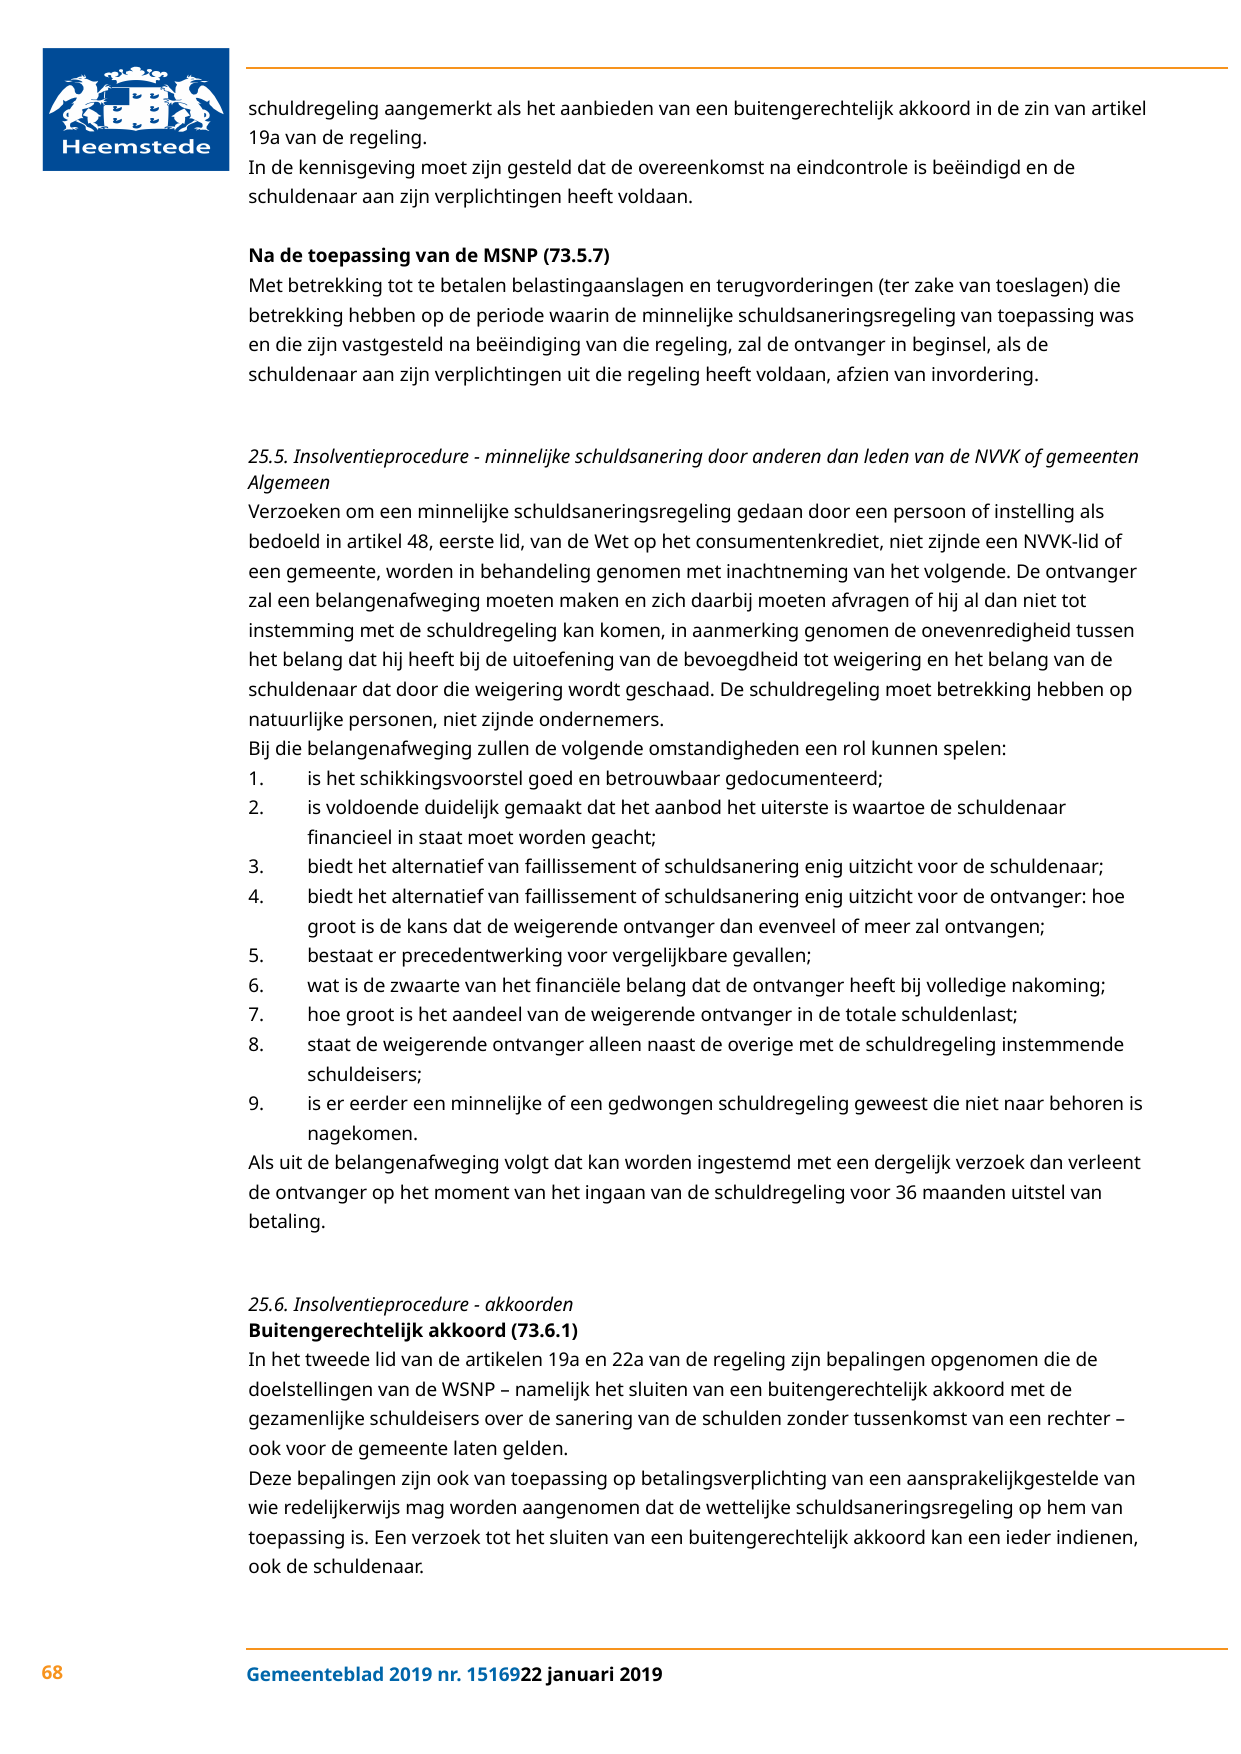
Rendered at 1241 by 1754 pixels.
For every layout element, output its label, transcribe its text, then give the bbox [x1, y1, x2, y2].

text Na de toepassing van de MSNP (73.5.7) [248, 243, 1152, 268]
text 25.5. Insolventieprocedure - minnelijke schuldsanering door anderen dan leden van de NVVK of gemeenten [248, 443, 1152, 469]
text schuldregeling aangemerkt als het aanbieden van een buitengerechtelijk akkoord in de zin van artikel 19a van de regeling. [248, 95, 1152, 150]
list wat is de zwaarte van het financiële belang dat de ontvanger heeft bij volledige nakoming; [248, 972, 1152, 998]
text Algemeen [248, 469, 1152, 495]
text 25.6. Insolventieprocedure - akkoorden [248, 1291, 1152, 1317]
list bestaat er precedentwerking voor vergelijkbare gevallen; [248, 942, 1152, 968]
list hoe groot is het aandeel van de weigerende ontvanger in de totale schuldenlast; [248, 1002, 1152, 1027]
text Als uit de belangenafweging volgt dat kan worden ingestemd met een dergelijk verzoek dan verleent de ontvanger op het moment van het ingaan van de schuldregeling voor 36 maanden uitstel van betaling. [248, 1149, 1152, 1234]
text Verzoeken om een minnelijke schuldsaneringsregeling gedaan door een persoon of instelling als bedoeld in artikel 48, eerste lid, van de Wet op het consumentenkrediet, niet zijnde een NVVK-lid of een gemeente, worden in behandeling genomen met inachtneming van het volgende. De ontvanger zal een belangenafweging moeten maken en zich daarbij moeten afvragen of hij al dan niet tot instemming met de schuldregeling kan komen, in aanmerking genomen de onevenredigheid tussen het belang dat hij heeft bij de uitoefening van de bevoegdheid tot weigering en het belang van de schuldenaar dat door die weigering wordt geschaad. De schuldregeling moet betrekking hebben op natuurlijke personen, niet zijnde ondernemers. [248, 499, 1152, 732]
list biedt het alternatief van faillissement of schuldsanering enig uitzicht voor de ontvanger: hoe groot is de kans dat de weigerende ontvanger dan evenveel of meer zal ontvangen; [248, 883, 1152, 939]
list staat de weigerende ontvanger alleen naast de overige met de schuldregeling instemmende schuldeisers; [248, 1031, 1152, 1087]
text Met betrekking tot te betalen belastingaanslagen en terugvorderingen (ter zake van toeslagen) die betrekking hebben op de periode waarin de minnelijke schuldsaneringsregeling van toepassing was en die zijn vastgesteld na beëindiging van die regeling, zal de ontvanger in beginsel, als de schuldenaar aan zijn verplichtingen uit die regeling heeft voldaan, afzien van invordering. [248, 272, 1152, 387]
text In de kennisgeving moet zijn gesteld dat de overeenkomst na eindcontrole is beëindigd en de schuldenaar aan zijn verplichtingen heeft voldaan. [248, 154, 1152, 209]
text Buitengerechtelijk akkoord (73.6.1) [248, 1317, 1152, 1343]
text Bij die belangenafweging zullen de volgende omstandigheden een rol kunnen spelen: [248, 735, 1152, 761]
list biedt het alternatief van faillissement of schuldsanering enig uitzicht voor de schuldenaar; [248, 854, 1152, 879]
text In het tweede lid van de artikelen 19a en 22a van de regeling zijn bepalingen opgenomen die de doelstellingen van de WSNP – namelijk het sluiten van een buitengerechtelijk akkoord met de gezamenlijke schuldeisers over de sanering van de schulden zonder tussenkomst van een rechter – ook voor de gemeente laten gelden. [248, 1346, 1152, 1461]
list is voldoende duidelijk gemaakt dat het aanbod het uiterste is waartoe de schuldenaar financieel in staat moet worden geacht; [248, 794, 1152, 850]
list is er eerder een minnelijke of een gedwongen schuldregeling geweest die niet naar behoren is nagekomen. [248, 1090, 1152, 1146]
text Deze bepalingen zijn ook van toepassing op betalingsverplichting van een aansprakelijkgestelde van wie redelijkerwijs mag worden aangenomen dat de wettelijke schuldsaneringsregeling op hem van toepassing is. Een verzoek tot het sluiten van een buitengerechtelijk akkoord kan een ieder indienen, ook de schuldenaar. [248, 1465, 1152, 1579]
list is het schikkingsvoorstel goed en betrouwbaar gedocumenteerd; [248, 765, 1152, 791]
picture [41, 47, 231, 172]
